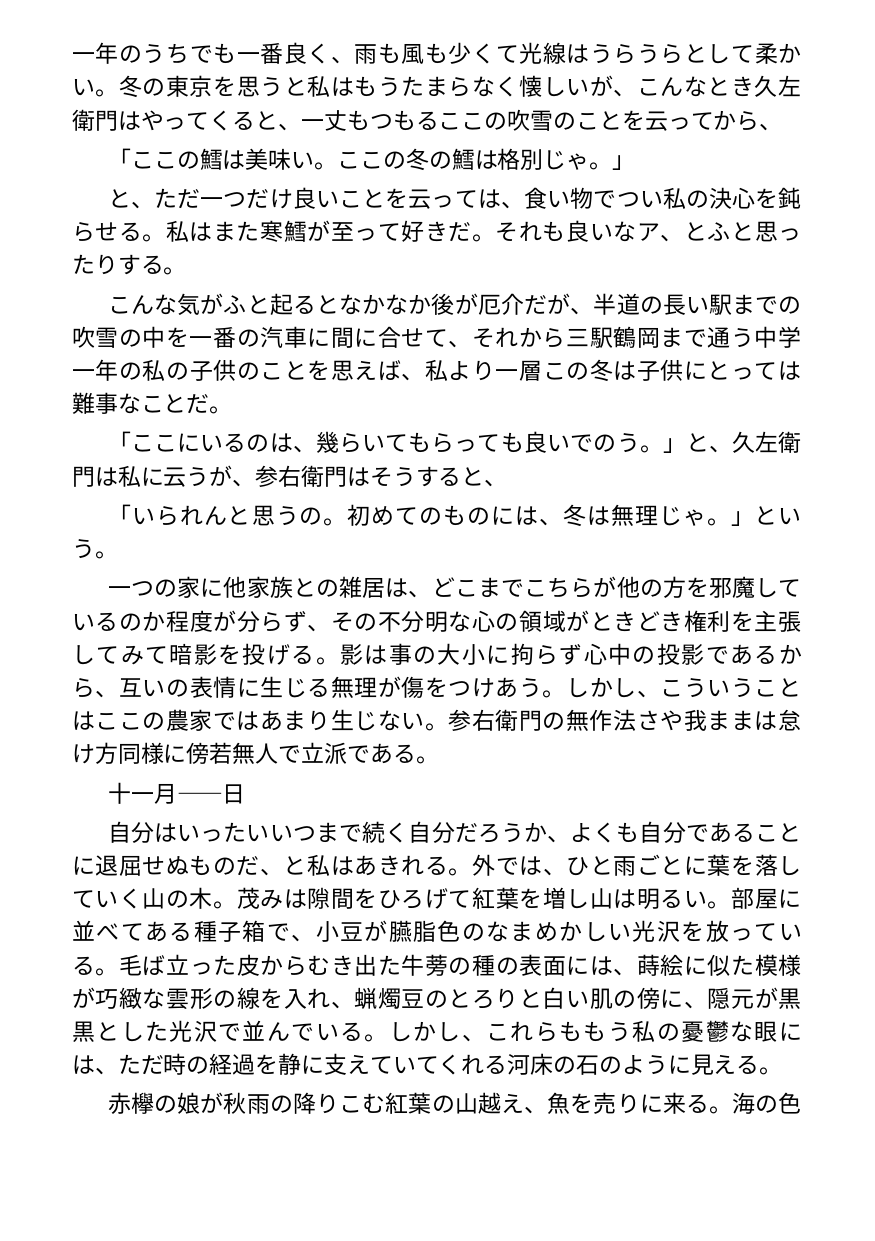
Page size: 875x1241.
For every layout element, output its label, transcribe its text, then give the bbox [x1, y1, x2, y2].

text 十一月――日 [72, 775, 802, 809]
text 赤欅の娘が秋雨の降りこむ紅葉の山越え、魚を売りに来る。海の色 [72, 1086, 802, 1119]
text 「ここの鱈は美味い。ここの冬の鱈は格別じゃ。」 [72, 142, 802, 175]
text 「いられんと思うの。初めてのものには、冬は無理じゃ。」という。 [72, 498, 802, 564]
text 一年のうちでも一番良く、雨も風も少くて光線はうらうらとして柔かい。冬の東京を思うと私はもうたまらなく懐しいが、こんなとき久左衛門はやってくると、一丈もつもるここの吹雪のことを云ってから、 [72, 36, 802, 136]
text と、ただ一つだけ良いことを云っては、食い物でつい私の決心を鈍らせる。私はまた寒鱈が至って好きだ。それも良いなア、とふと思ったりする。 [72, 181, 802, 281]
text 「ここにいるのは、幾らいてもらっても良いでのう。」と、久左衛門は私に云うが、参右衛門はそうすると、 [72, 425, 802, 492]
text 一つの家に他家族との雑居は、どこまでこちらが他の方を邪魔しているのか程度が分らず、その不分明な心の領域がときどき権利を主張してみて暗影を投げる。影は事の大小に拘らず心中の投影であるから、互いの表情に生じる無理が傷をつけあう。しかし、こういうことはここの農家ではあまり生じない。参右衛門の無作法さや我ままは怠け方同様に傍若無人で立派である。 [72, 570, 802, 769]
text 自分はいったいいつまで続く自分だろうか、よくも自分であることに退屈せぬものだ、と私はあきれる。外では、ひと雨ごとに葉を落していく山の木。茂みは隙間をひろげて紅葉を増し山は明るい。部屋に並べてある種子箱で、小豆が臙脂色のなまめかしい光沢を放っている。毛ば立った皮からむき出た牛蒡の種の表面には、蒔絵に似た模様が巧緻な雲形の線を入れ、蝋燭豆のとろりと白い肌の傍に、隠元が黒黒とした光沢で並んでいる。しかし、これらももう私の憂鬱な眼には、ただ時の経過を静に支えていてくれる河床の石のように見える。 [72, 814, 802, 1080]
text こんな気がふと起るとなかなか後が厄介だが、半道の長い駅までの吹雪の中を一番の汽車に間に合せて、それから三駅鶴岡まで通う中学一年の私の子供のことを思えば、私より一層この冬は子供にとっては難事なことだ。 [72, 286, 802, 419]
